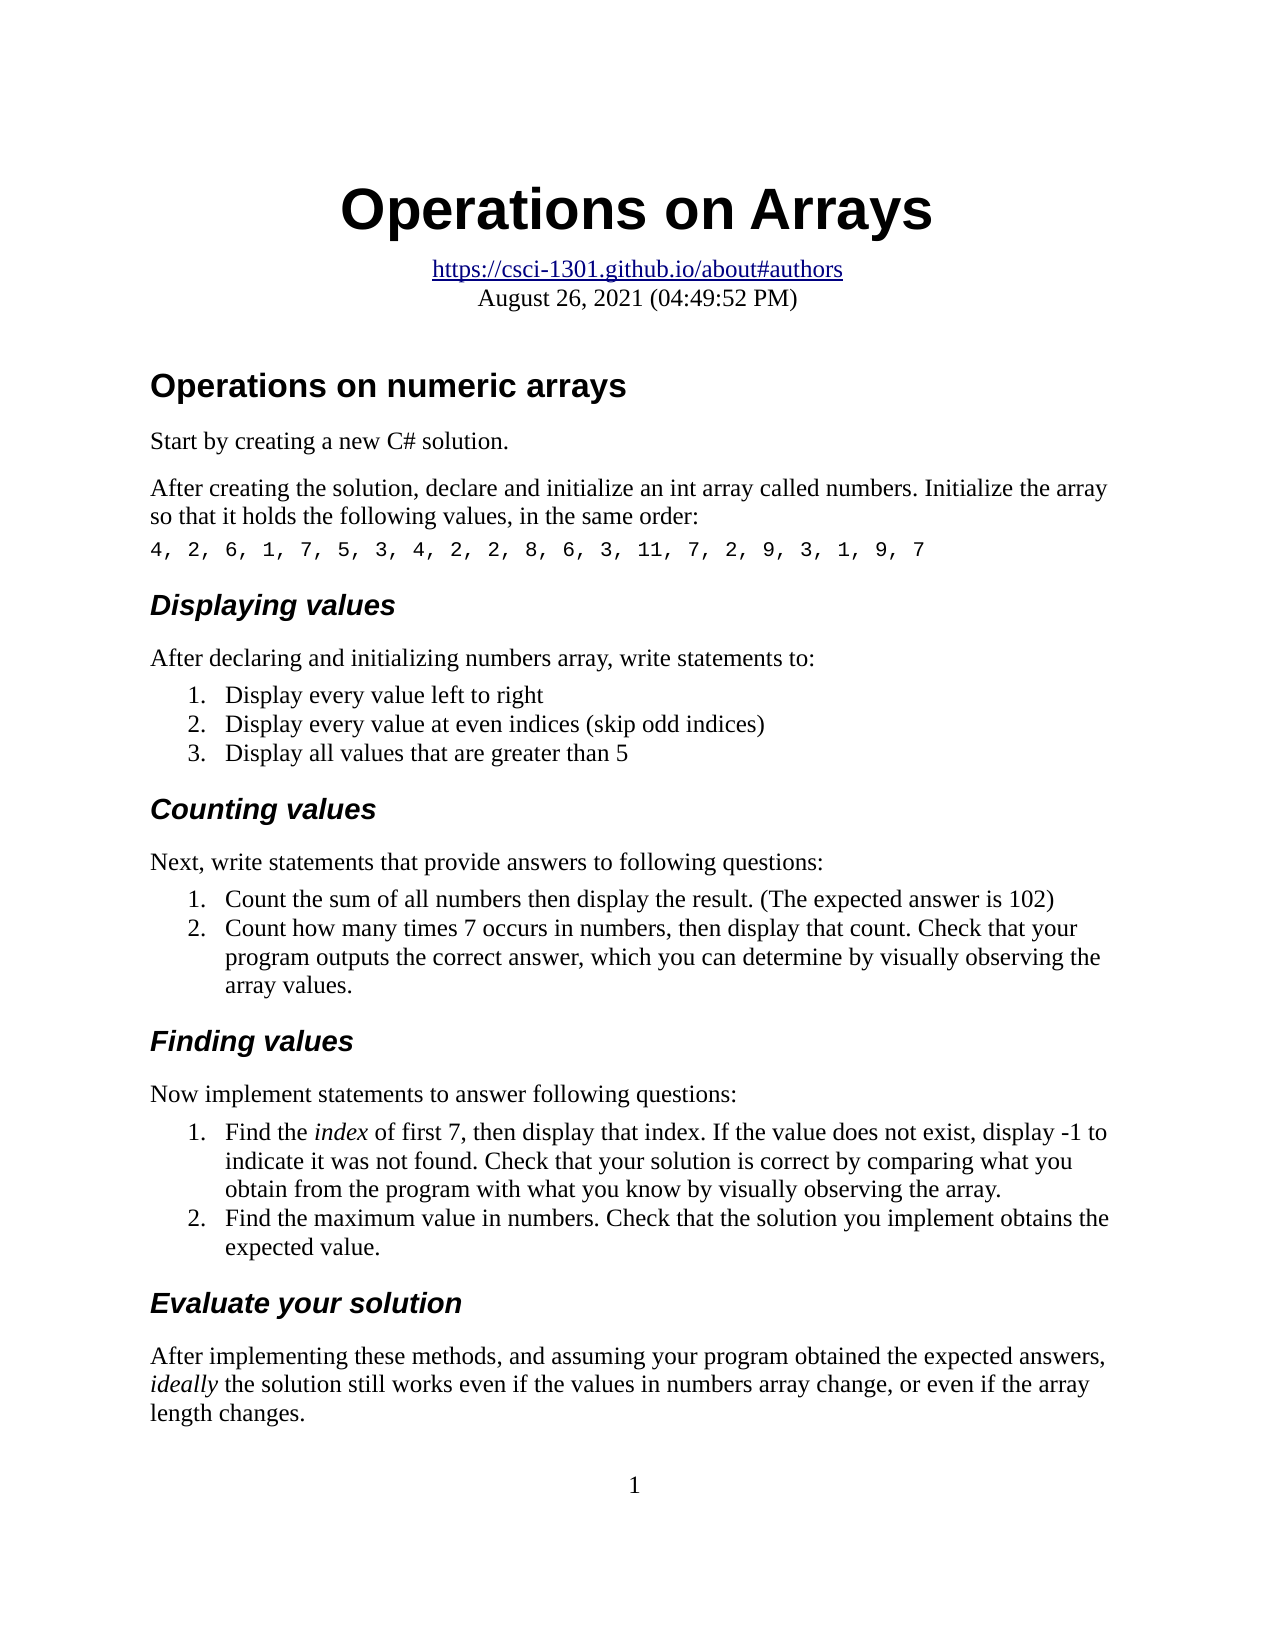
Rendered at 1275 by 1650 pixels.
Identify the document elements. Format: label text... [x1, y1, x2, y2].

subtitle Displaying values [150, 588, 1125, 621]
title Operations on Arrays [150, 175, 1125, 242]
text August 26, 2021 (04:49:52 PM) [150, 283, 1125, 312]
list Count the sum of all numbers then display the result. (The expected answer is 102) [187, 884, 1125, 913]
text https://csci-1301.github.io/about#authors [150, 254, 1125, 283]
text After declaring and initializing numbers array, write statements to: [150, 643, 1125, 671]
text 4, 2, 6, 1, 7, 5, 3, 4, 2, 2, 8, 6, 3, 11, 7, 2, 9, 3, 1, 9, 7 [150, 539, 1125, 563]
list Display every value left to right [187, 680, 1125, 709]
subtitle Counting values [150, 792, 1125, 825]
text Now implement statements to answer following questions: [150, 1079, 1125, 1108]
list Count how many times 7 occurs in numbers, then display that count. Check that your program outputs the correct answer, which you can determine by visually observing the array values. [187, 913, 1125, 999]
subtitle Finding values [150, 1024, 1125, 1058]
list Display all values that are greater than 5 [187, 738, 1125, 767]
list Display every value at even indices (skip odd indices) [187, 709, 1125, 738]
subtitle Evaluate your solution [150, 1286, 1125, 1319]
subtitle Operations on numeric arrays [150, 366, 1125, 404]
list Find the maximum value in numbers. Check that the solution you implement obtains the expected value. [187, 1203, 1125, 1261]
list Find the index of first 7, then display that index. If the value does not exist, display -1 to indicate it was not found. Check that your solution is correct by comparing what you obtain from the program with what you know by visually observing the array. [187, 1117, 1125, 1203]
text After creating the solution, declare and initialize an int array called numbers. Initialize the array so that it holds the following values, in the same order: [150, 473, 1125, 530]
text Next, write statements that provide answers to following questions: [150, 847, 1125, 875]
text After implementing these methods, and assuming your program obtained the expected answers, ideally the solution still works even if the values in numbers array change, or even if the array length changes. [150, 1341, 1125, 1427]
text Start by creating a new C# solution. [150, 426, 1125, 455]
